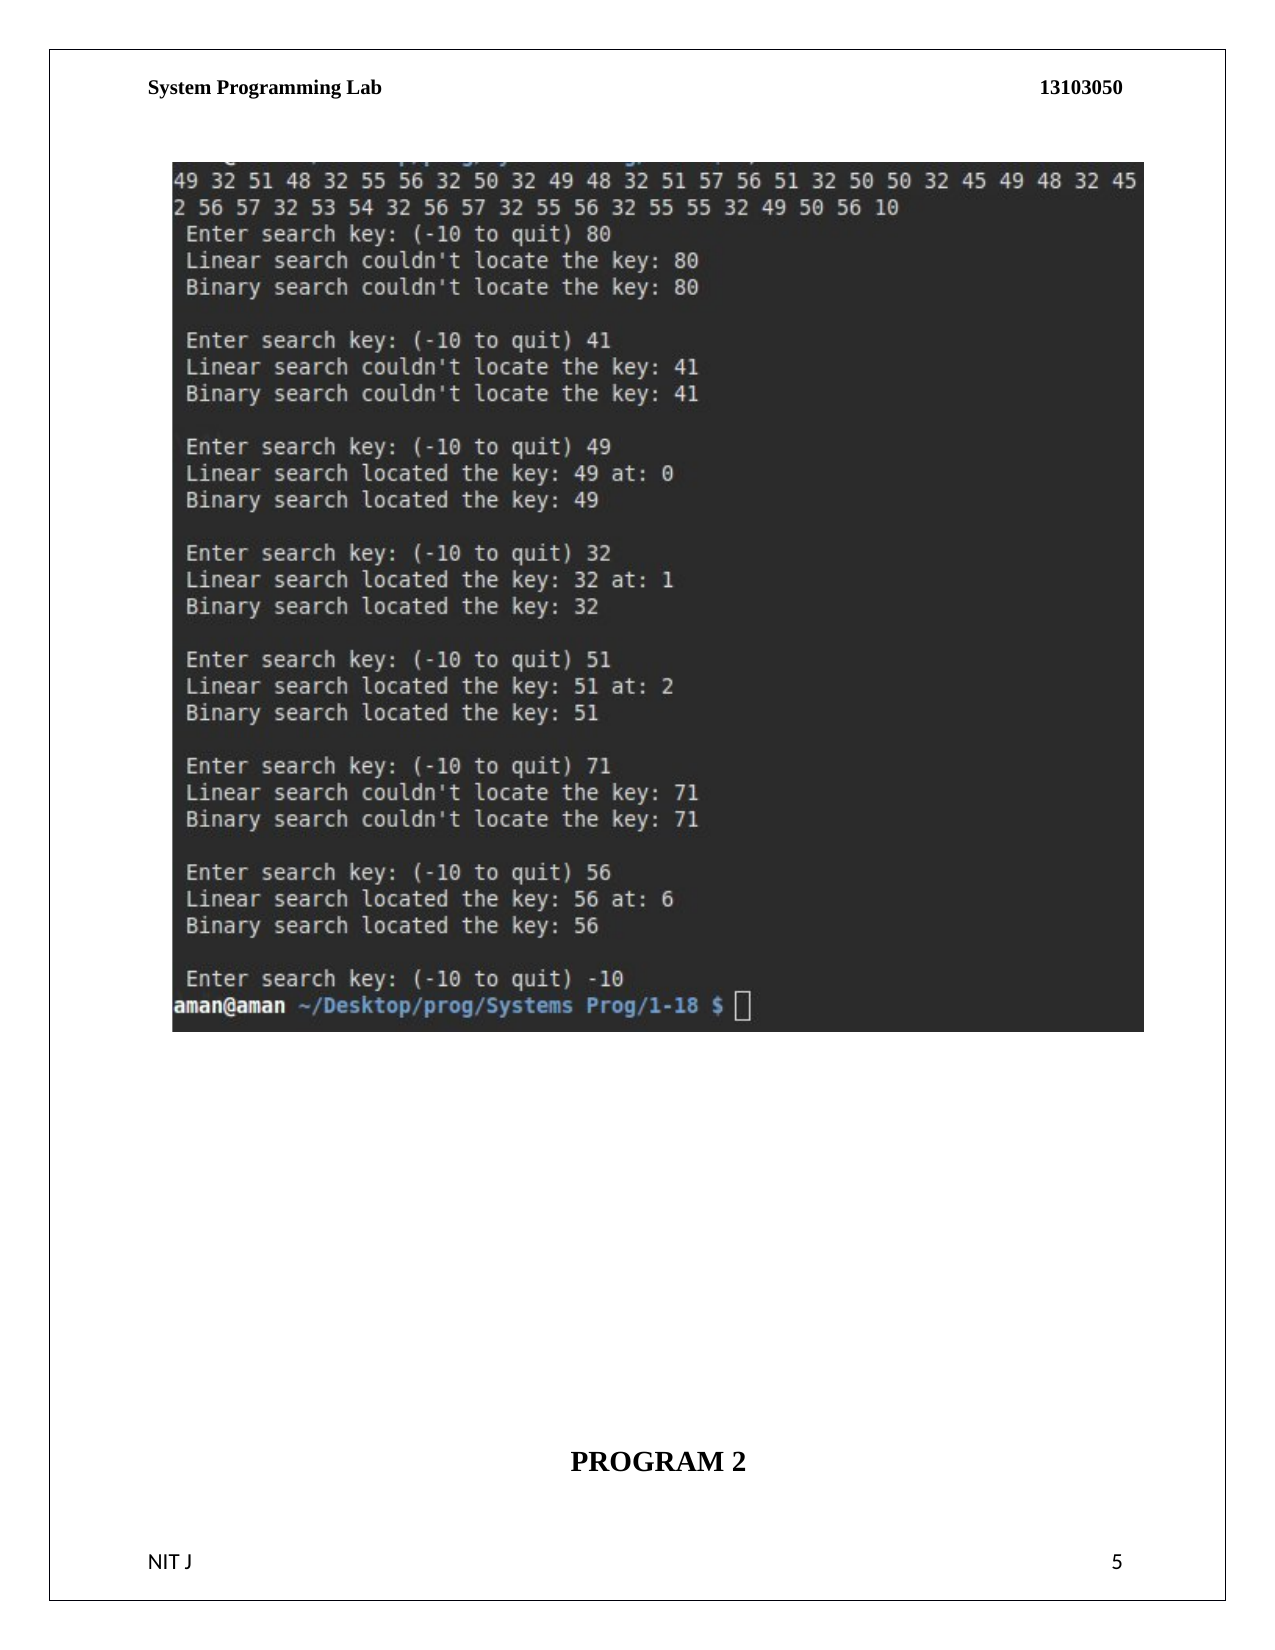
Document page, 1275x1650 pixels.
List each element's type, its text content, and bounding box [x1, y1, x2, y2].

text PROGRAM 2 [148, 1444, 1169, 1478]
picture [172, 162, 1144, 1032]
